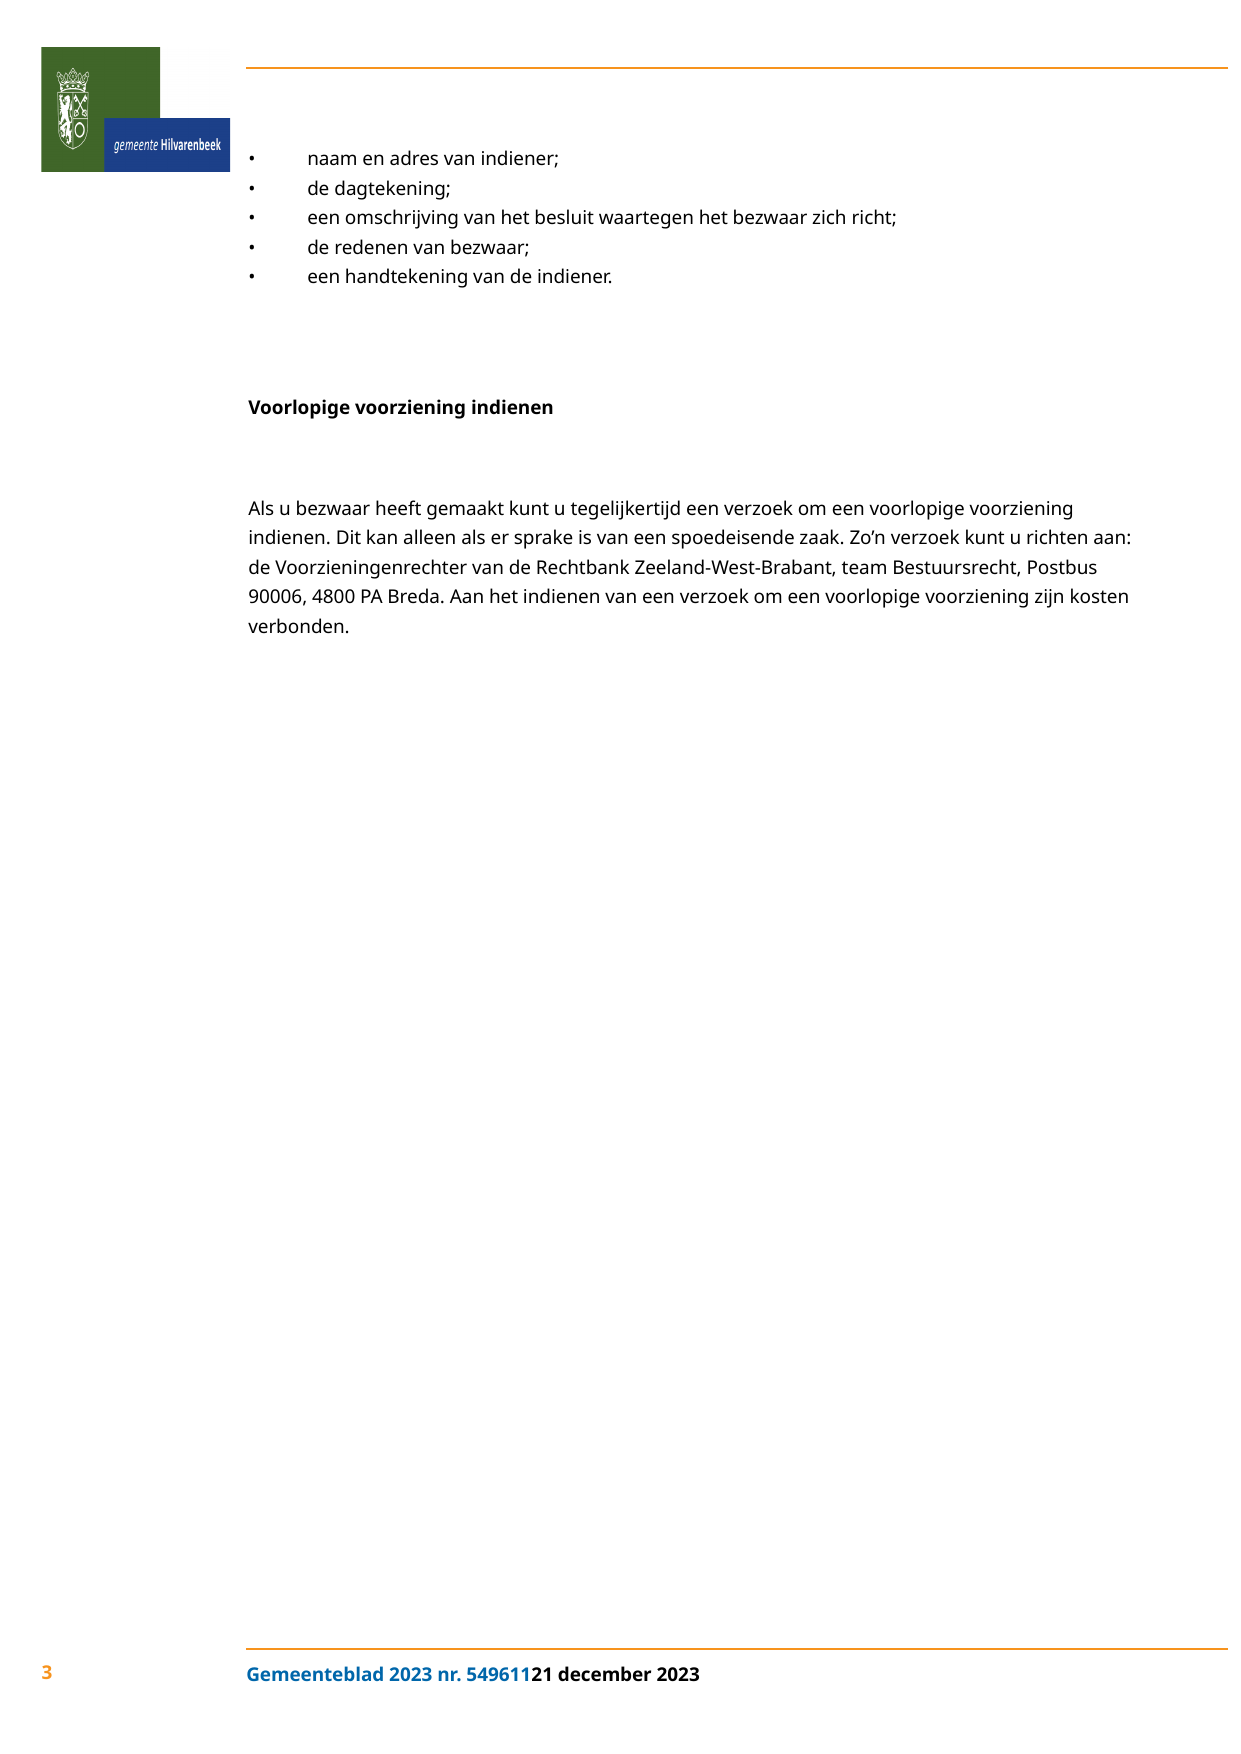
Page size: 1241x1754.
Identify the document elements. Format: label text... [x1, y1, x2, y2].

list de dagtekening; [248, 175, 1152, 201]
list de redenen van bezwaar; [248, 234, 1152, 260]
text Voorlopige voorziening indienen [248, 394, 1152, 420]
list een omschrijving van het besluit waartegen het bezwaar zich richt; [248, 204, 1152, 230]
text Als u bezwaar heeft gemaakt kunt u tegelijkertijd een verzoek om een voorlopige voorziening indienen. Dit kan alleen als er sprake is van een spoedeisende zaak. Zo’n verzoek kunt u richten aan: de Voorzieningenrechter van de Rechtbank Zeeland-West-Brabant, team Bestuursrecht, Postbus 90006, 4800 PA Breda. Aan het indienen van een verzoek om een voorlopige voorziening zijn kosten verbonden. [248, 495, 1152, 639]
picture [41, 47, 231, 172]
list een handtekening van de indiener. [248, 263, 1152, 289]
list naam en adres van indiener; [248, 145, 1152, 171]
